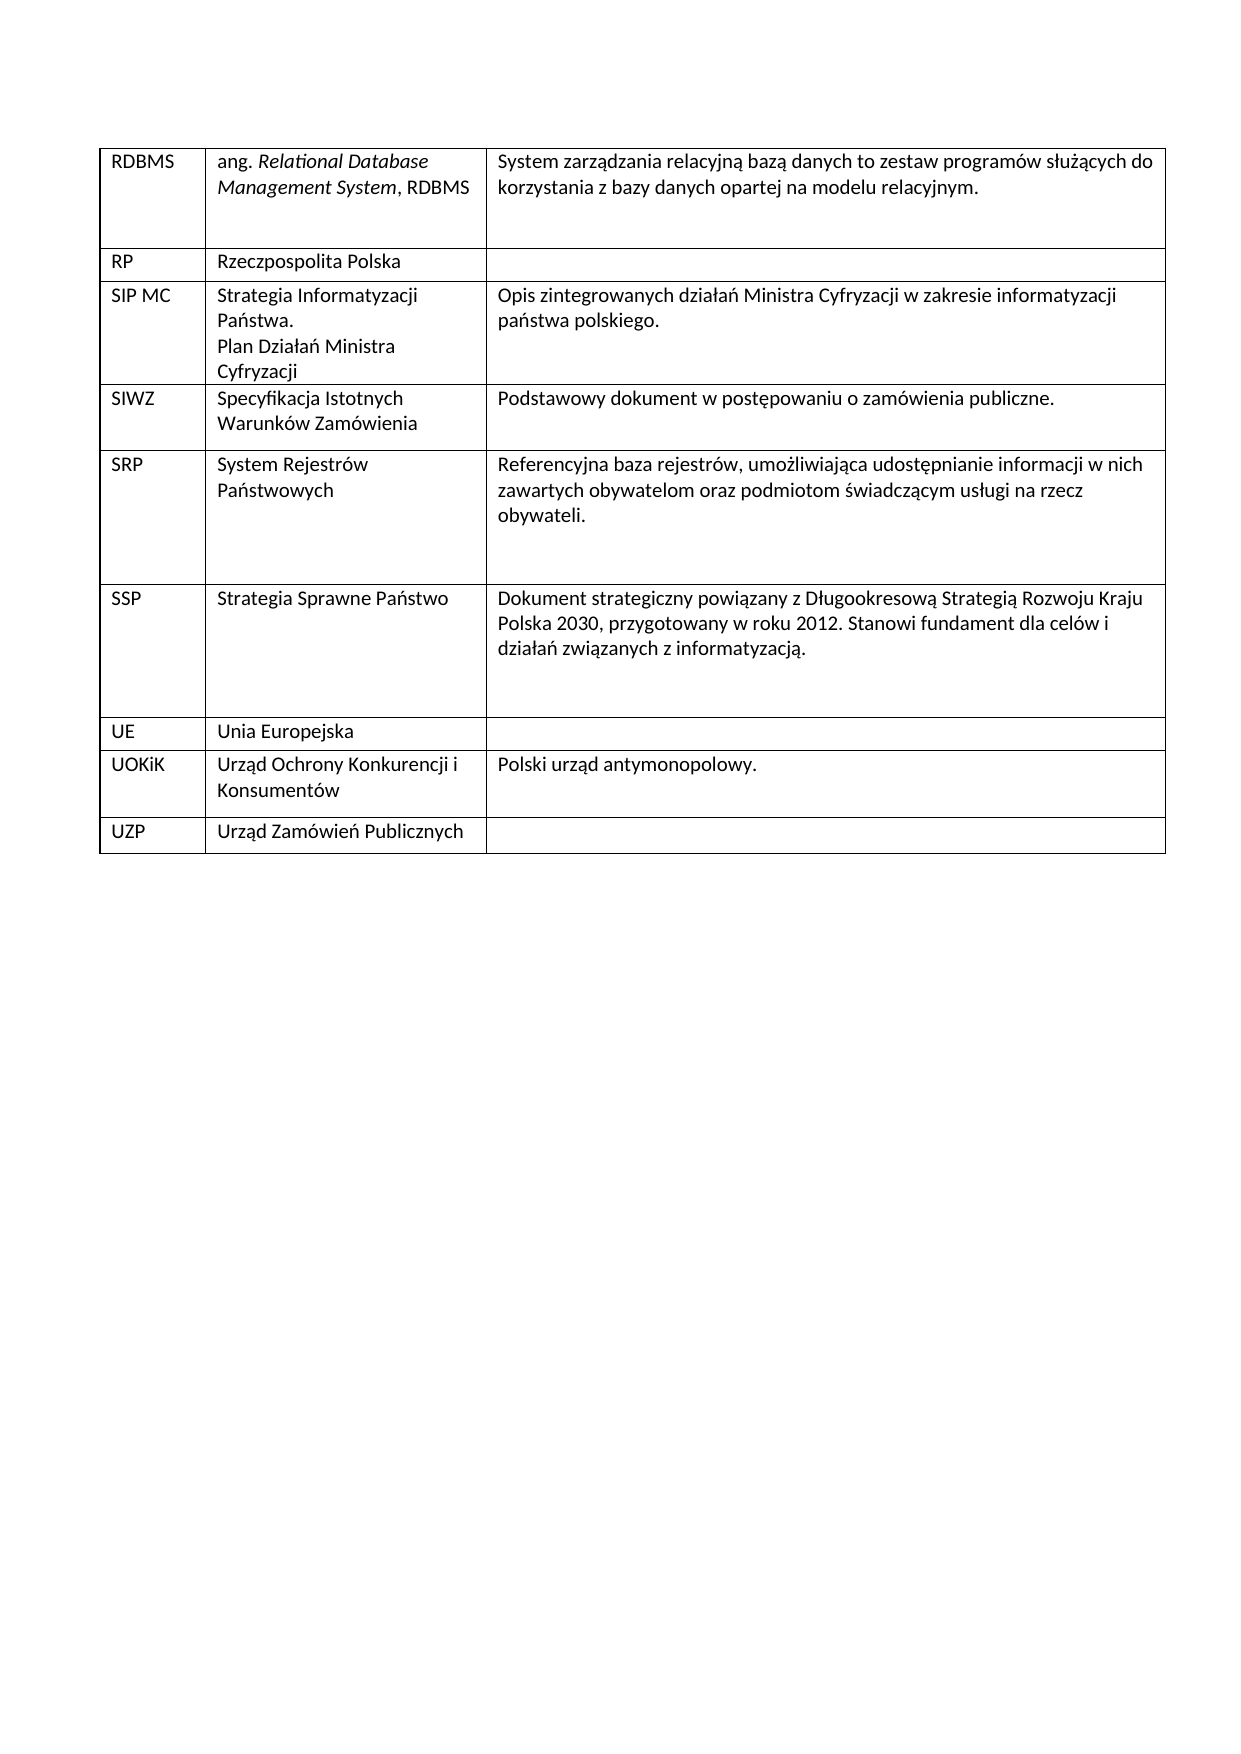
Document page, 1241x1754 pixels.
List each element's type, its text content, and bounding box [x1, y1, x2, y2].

table_cell ang. Relational Database Management System, RDBMS [206, 149, 486, 248]
table_cell UE [101, 718, 205, 750]
table_cell RP [101, 249, 205, 281]
table_cell [487, 818, 1165, 852]
table_cell SIP MC [101, 282, 205, 384]
table_cell Rzeczpospolita Polska [206, 249, 486, 281]
table_cell Strategia Sprawne Państwo [206, 585, 486, 717]
table_cell [487, 249, 1165, 281]
table_cell System Rejestrów Państwowych [206, 451, 486, 584]
table_cell SSP [101, 585, 205, 717]
table_cell Specyfikacja Istotnych Warunków Zamówienia [206, 385, 486, 450]
table_cell System zarządzania relacyjną bazą danych to zestaw programów służących do korzystania z bazy danych opartej na modelu relacyjnym. [487, 149, 1165, 248]
table_cell SRP [101, 451, 205, 584]
table_cell Urząd Zamówień Publicznych [206, 818, 486, 852]
table_cell UOKiK [101, 751, 205, 817]
table_cell Urząd Ochrony Konkurencji i Konsumentów [206, 751, 486, 817]
table_cell Unia Europejska [206, 718, 486, 750]
table_cell Polski urząd antymonopolowy. [487, 751, 1165, 817]
table_cell Dokument strategiczny powiązany z Długookresową Strategią Rozwoju Kraju Polska 2030, przygotowany w roku 2012. Stanowi fundament dla celów i działań związanych z informatyzacją. [487, 585, 1165, 717]
table_cell Strategia Informatyzacji Państwa. Plan Działań Ministra Cyfryzacji [206, 282, 486, 384]
table_cell SIWZ [101, 385, 205, 450]
table_cell Podstawowy dokument w postępowaniu o zamówienia publiczne. [487, 385, 1165, 450]
table_cell RDBMS [101, 149, 205, 248]
table_cell [487, 718, 1165, 750]
table_cell Opis zintegrowanych działań Ministra Cyfryzacji w zakresie informatyzacji państwa polskiego. [487, 282, 1165, 384]
table_cell UZP [101, 818, 205, 852]
table_cell Referencyjna baza rejestrów, umożliwiająca udostępnianie informacji w nich zawartych obywatelom oraz podmiotom świadczącym usługi na rzecz obywateli. [487, 451, 1165, 584]
